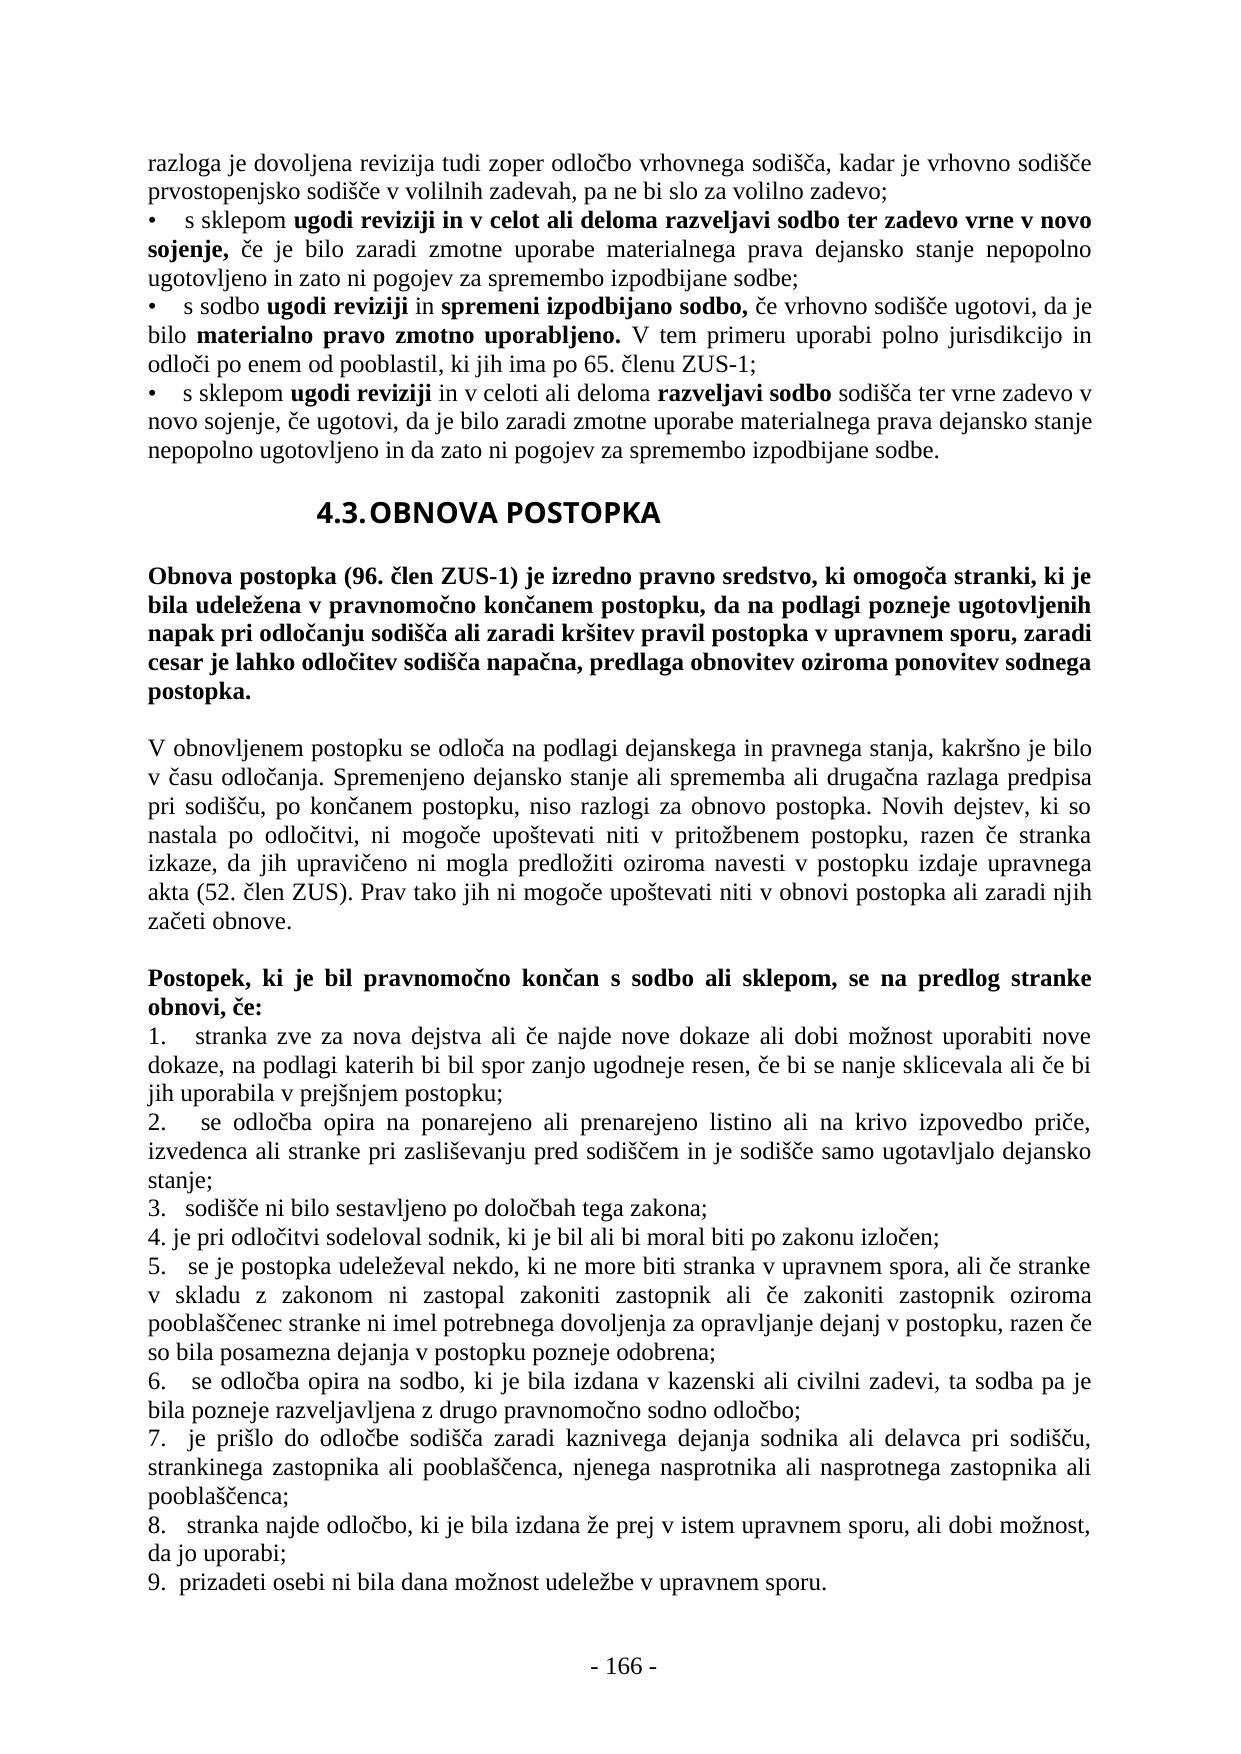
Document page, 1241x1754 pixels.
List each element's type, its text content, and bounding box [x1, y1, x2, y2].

text 6. se odločba opira na sodbo, ki je bila izdana v kazenski ali civilni zadevi, ta sodba pa je bila pozneje razveljavljena z drugo pravnomočno sodno odločbo; [148, 1366, 1093, 1423]
text V obnovljenem postopku se odloča na podlagi dejanskega in pravnega stanja, kakršno je bilo v času odločanja. Spremenjeno dejansko stanje ali sprememba ali drugačna razlaga predpisa pri sodišču, po končanem postopku, niso razlogi za obnovo postopka. Novih dejstev, ki so nastala po odločitvi, ni mogoče upoštevati niti v pritožbenem postopku, razen če stranka izkaze, da jih upravičeno ni mogla predložiti oziroma navesti v postopku izdaje upravnega akta (52. člen ZUS). Prav tako jih ni mogoče upoštevati niti v obnovi postopka ali zaradi njih začeti obnove. [148, 733, 1093, 935]
text 8. stranka najde odločbo, ki je bila izdana že prej v istem upravnem sporu, ali dobi možnost, da jo uporabi; [148, 1510, 1093, 1567]
text 1. stranka zve za nova dejstva ali če najde nove dokaze ali dobi možnost uporabiti nove dokaze, na podlagi katerih bi bil spor zanjo ugodneje resen, če bi se nanje sklicevala ali če bi jih uporabila v prejšnjem postopku; [148, 1021, 1093, 1107]
text 3. sodišče ni bilo sestavljeno po določbah tega zakona; [148, 1193, 1093, 1222]
text razloga je dovoljena revizija tudi zoper odločbo vrhovnega sodišča, kadar je vrhovno sodišče prvostopenjsko sodišče v volilnih zadevah, pa ne bi slo za volilno zadevo; [148, 148, 1093, 205]
text • s sklepom ugodi reviziji in v celoti ali deloma razveljavi sodbo sodišča ter vrne zadevo v novo sojenje, če ugotovi, da je bilo zaradi zmotne uporabe mate­rialnega prava dejansko stanje nepopolno ugotovljeno in da zato ni pogojev za spremembo izpodbijane sodbe. [148, 378, 1093, 464]
text 4. je pri odločitvi sodeloval sodnik, ki je bil ali bi moral biti po zakonu izločen; [148, 1222, 1093, 1251]
text 5. se je postopka udeleževal nekdo, ki ne more biti stranka v upravnem spora, ali če stranke v skladu z zakonom ni zastopal zakoniti zastopnik ali če zakoniti zastopnik oziroma pooblaščenec stranke ni imel potrebnega dovoljenja za opravljanje dejanj v postopku, razen če so bila posamezna dejanja v postopku pozneje odobrena; [148, 1251, 1093, 1366]
text 7. je prišlo do odločbe sodišča zaradi kaznivega dejanja sodnika ali delavca pri sodišču, strankinega zastopnika ali pooblaščenca, njenega nasprotnika ali nasprotnega zastopnika ali pooblaščenca; [148, 1423, 1093, 1510]
subtitle OBNOVA POSTOPKA [223, 493, 1093, 532]
text 9. prizadeti osebi ni bila dana možnost udeležbe v upravnem sporu. [148, 1567, 1093, 1596]
text • s sklepom ugodi reviziji in v celot ali deloma razveljavi sodbo ter zadevo vrne v novo sojenje, če je bilo zaradi zmotne uporabe materialnega prava dejansko stanje nepopolno ugotovljeno in zato ni pogojev za spremembo izpodbijane sodbe; [148, 205, 1093, 291]
text Postopek, ki je bil pravnomočno končan s sodbo ali sklepom, se na predlog stranke obnovi, če: [148, 963, 1093, 1021]
text 2. se odločba opira na ponarejeno ali prenarejeno listino ali na krivo izpovedbo priče, izvedenca ali stranke pri zasliševanju pred sodiščem in je sodišče samo ugotavljalo dejansko stanje; [148, 1107, 1093, 1193]
text • s sodbo ugodi reviziji in spremeni izpodbijano sodbo, če vrhovno sodišče ugotovi, da je bilo materialno pravo zmotno uporabljeno. V tem primeru uporabi polno jurisdikcijo in odloči po enem od pooblastil, ki jih ima po 65. členu ZUS-1; [148, 291, 1093, 378]
text Obnova postopka (96. člen ZUS-1) je izredno pravno sredstvo, ki omogoča stranki, ki je bila udeležena v pravnomočno končanem postopku, da na podlagi pozneje ugotovljenih napak pri odločanju sodišča ali zaradi kršitev pravil postopka v upravnem sporu, zaradi cesar je lahko odločitev sodišča napačna, predlaga obnovitev oziroma ponovitev sodnega postopka. [148, 561, 1093, 705]
